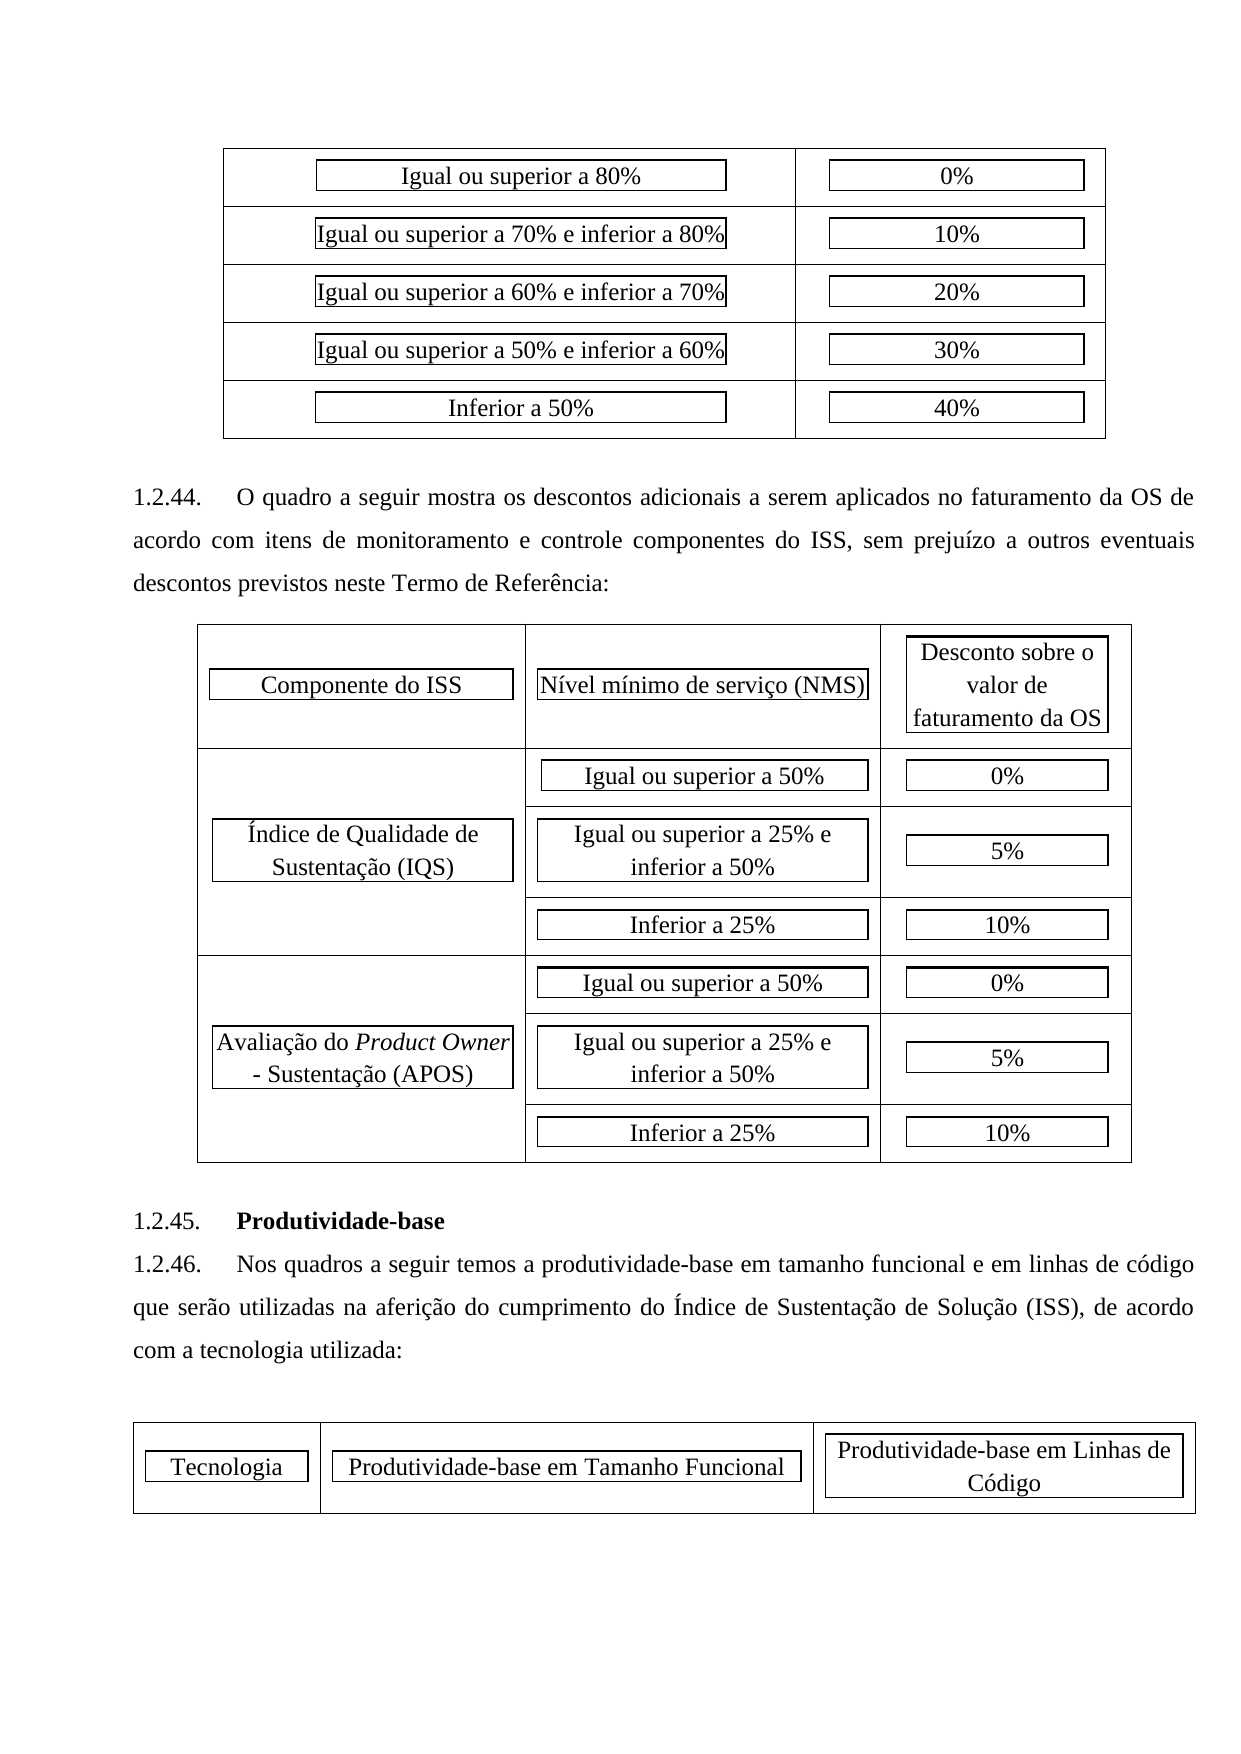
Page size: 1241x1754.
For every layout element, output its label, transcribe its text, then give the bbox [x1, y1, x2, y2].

list Produtividade-base [133, 1206, 1196, 1235]
table_cell 10% [796, 207, 1105, 264]
table_cell Inferior a 25% [526, 1105, 880, 1162]
table_cell Igual ou superior a 50% [526, 956, 880, 1013]
table_cell Inferior a 50% [224, 381, 795, 438]
table_cell Índice de Qualidade de Sustentação (IQS) [198, 749, 525, 955]
table_header Desconto sobre o valor de faturamento da OS [881, 625, 1131, 748]
table_cell Inferior a 25% [526, 898, 880, 955]
table_cell Igual ou superior a 80% [224, 149, 795, 206]
table_cell Igual ou superior a 70% e inferior a 80% [224, 207, 795, 264]
table_cell Igual ou superior a 25% e inferior a 50% [526, 807, 880, 897]
table_cell 0% [796, 149, 1105, 206]
table_cell 10% [881, 1105, 1131, 1162]
table_cell Avaliação do Product Owner - Sustentação (APOS) [198, 956, 525, 1162]
list Nos quadros a seguir temos a produtividade-base em tamanho funcional e em linhas de código que serão utilizadas na aferição do cumprimento do Índice de Sustentação de Solução (ISS), de acordo com a tecnologia utilizada: [133, 1249, 1196, 1364]
table_cell 20% [796, 265, 1105, 322]
table_header Produtividade-base em Tamanho Funcional [321, 1423, 813, 1513]
table_header Produtividade-base em Linhas de Código [814, 1423, 1195, 1513]
table_cell 5% [881, 807, 1131, 897]
table_cell 0% [881, 956, 1131, 1013]
list O quadro a seguir mostra os descontos adicionais a serem aplicados no faturamento da OS de acordo com itens de monitoramento e controle componentes do ISS, sem prejuízo a outros eventuais descontos previstos neste Termo de Referência: [133, 482, 1196, 597]
table_cell 0% [881, 749, 1131, 806]
table_cell 40% [796, 381, 1105, 438]
table_cell Igual ou superior a 60% e inferior a 70% [224, 265, 795, 322]
table_header Nível mínimo de serviço (NMS) [526, 625, 880, 748]
table_cell 30% [796, 323, 1105, 380]
table_cell Igual ou superior a 25% e inferior a 50% [526, 1014, 880, 1104]
table_header Tecnologia [134, 1423, 320, 1513]
table_cell Igual ou superior a 50% [526, 749, 880, 806]
table_cell 10% [881, 898, 1131, 955]
table_cell 5% [881, 1014, 1131, 1104]
table_header Componente do ISS [198, 625, 525, 748]
table_cell Igual ou superior a 50% e inferior a 60% [224, 323, 795, 380]
